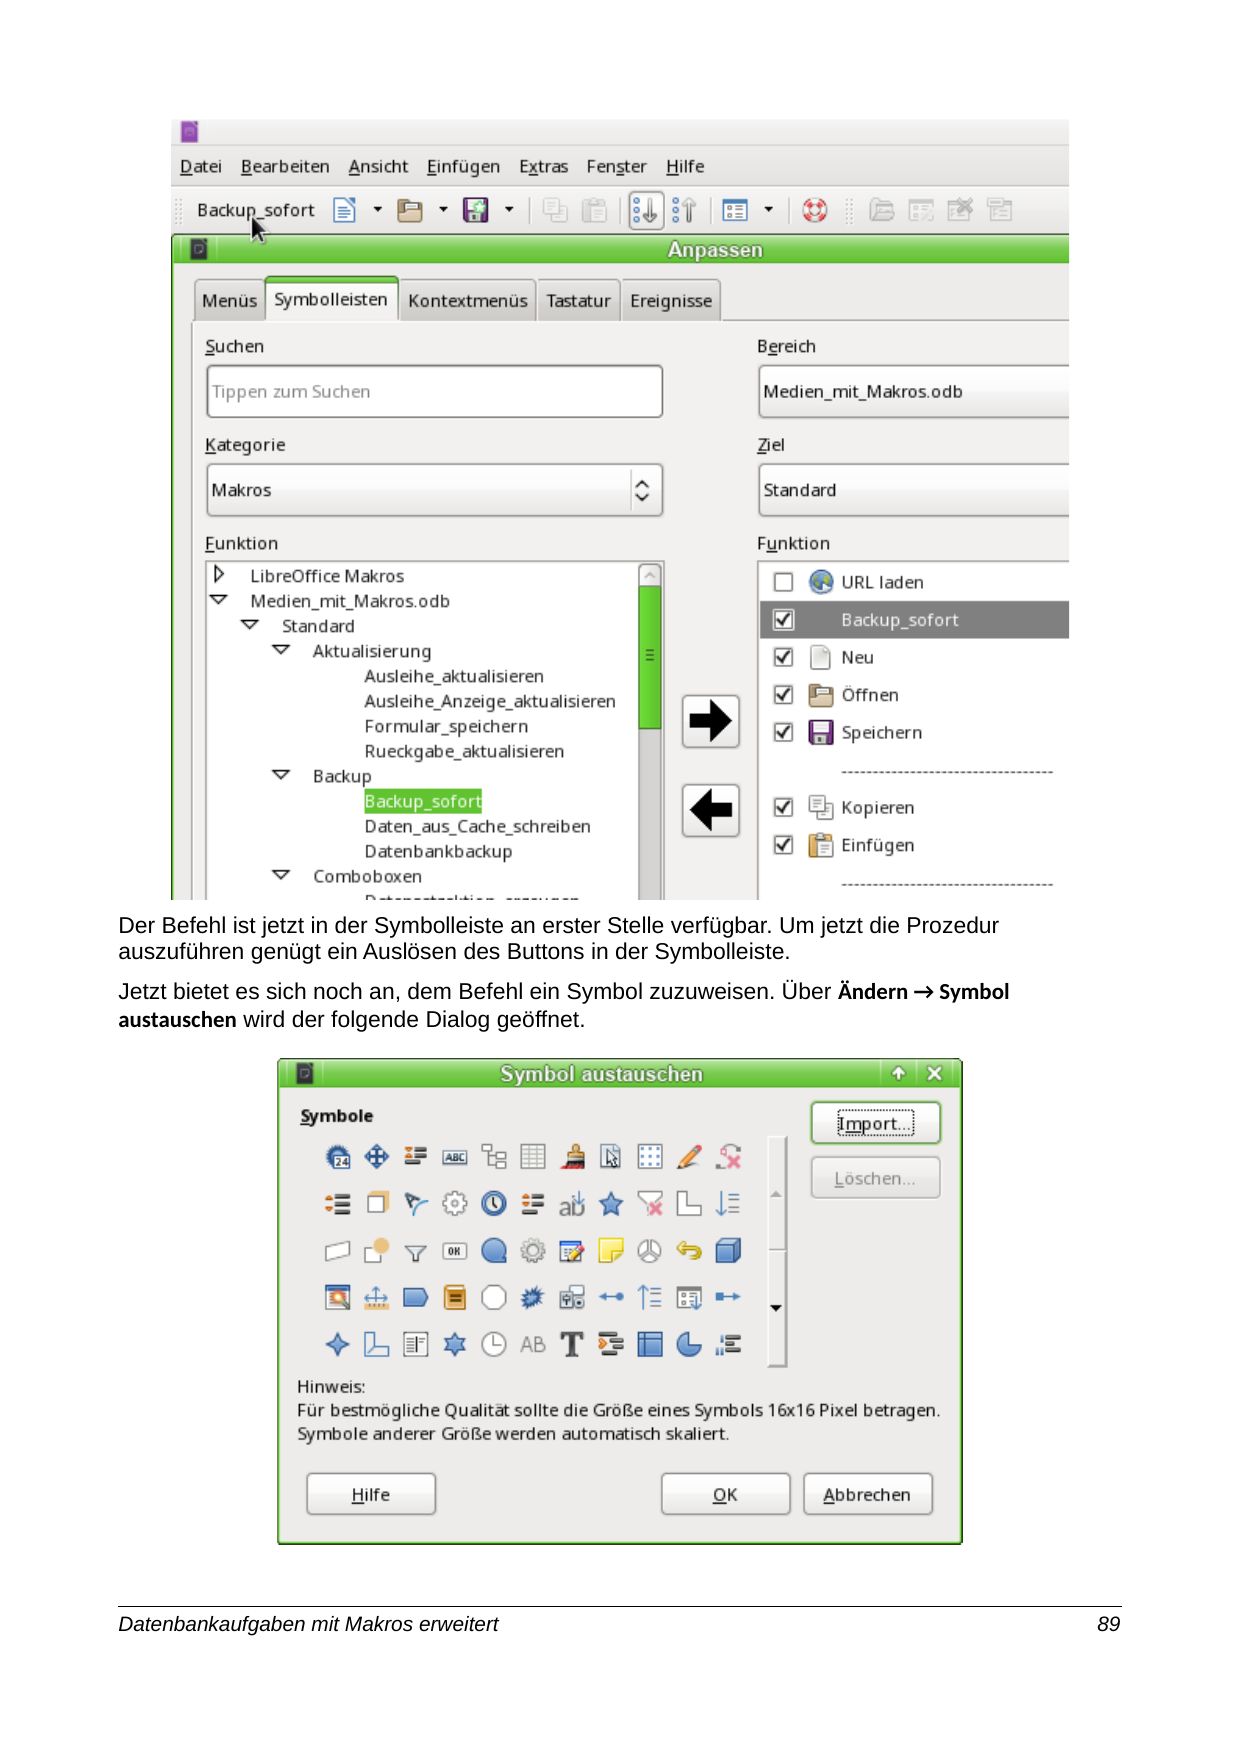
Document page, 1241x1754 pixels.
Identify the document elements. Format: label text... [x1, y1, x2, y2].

picture [171, 118, 1070, 900]
text Jetzt bietet es sich noch an, dem Befehl ein Symbol zuzuweisen. Über Ändern → Symbol austauschen wird der folgende Dialog geöffnet. [118, 977, 1122, 1033]
text Der Befehl ist jetzt in der Symbolleiste an erster Stelle verfügbar. Um jetzt die Prozedur auszuführen genügt ein Auslösen des Buttons in der Symbolleiste. [118, 912, 1122, 964]
picture [277, 1058, 963, 1545]
